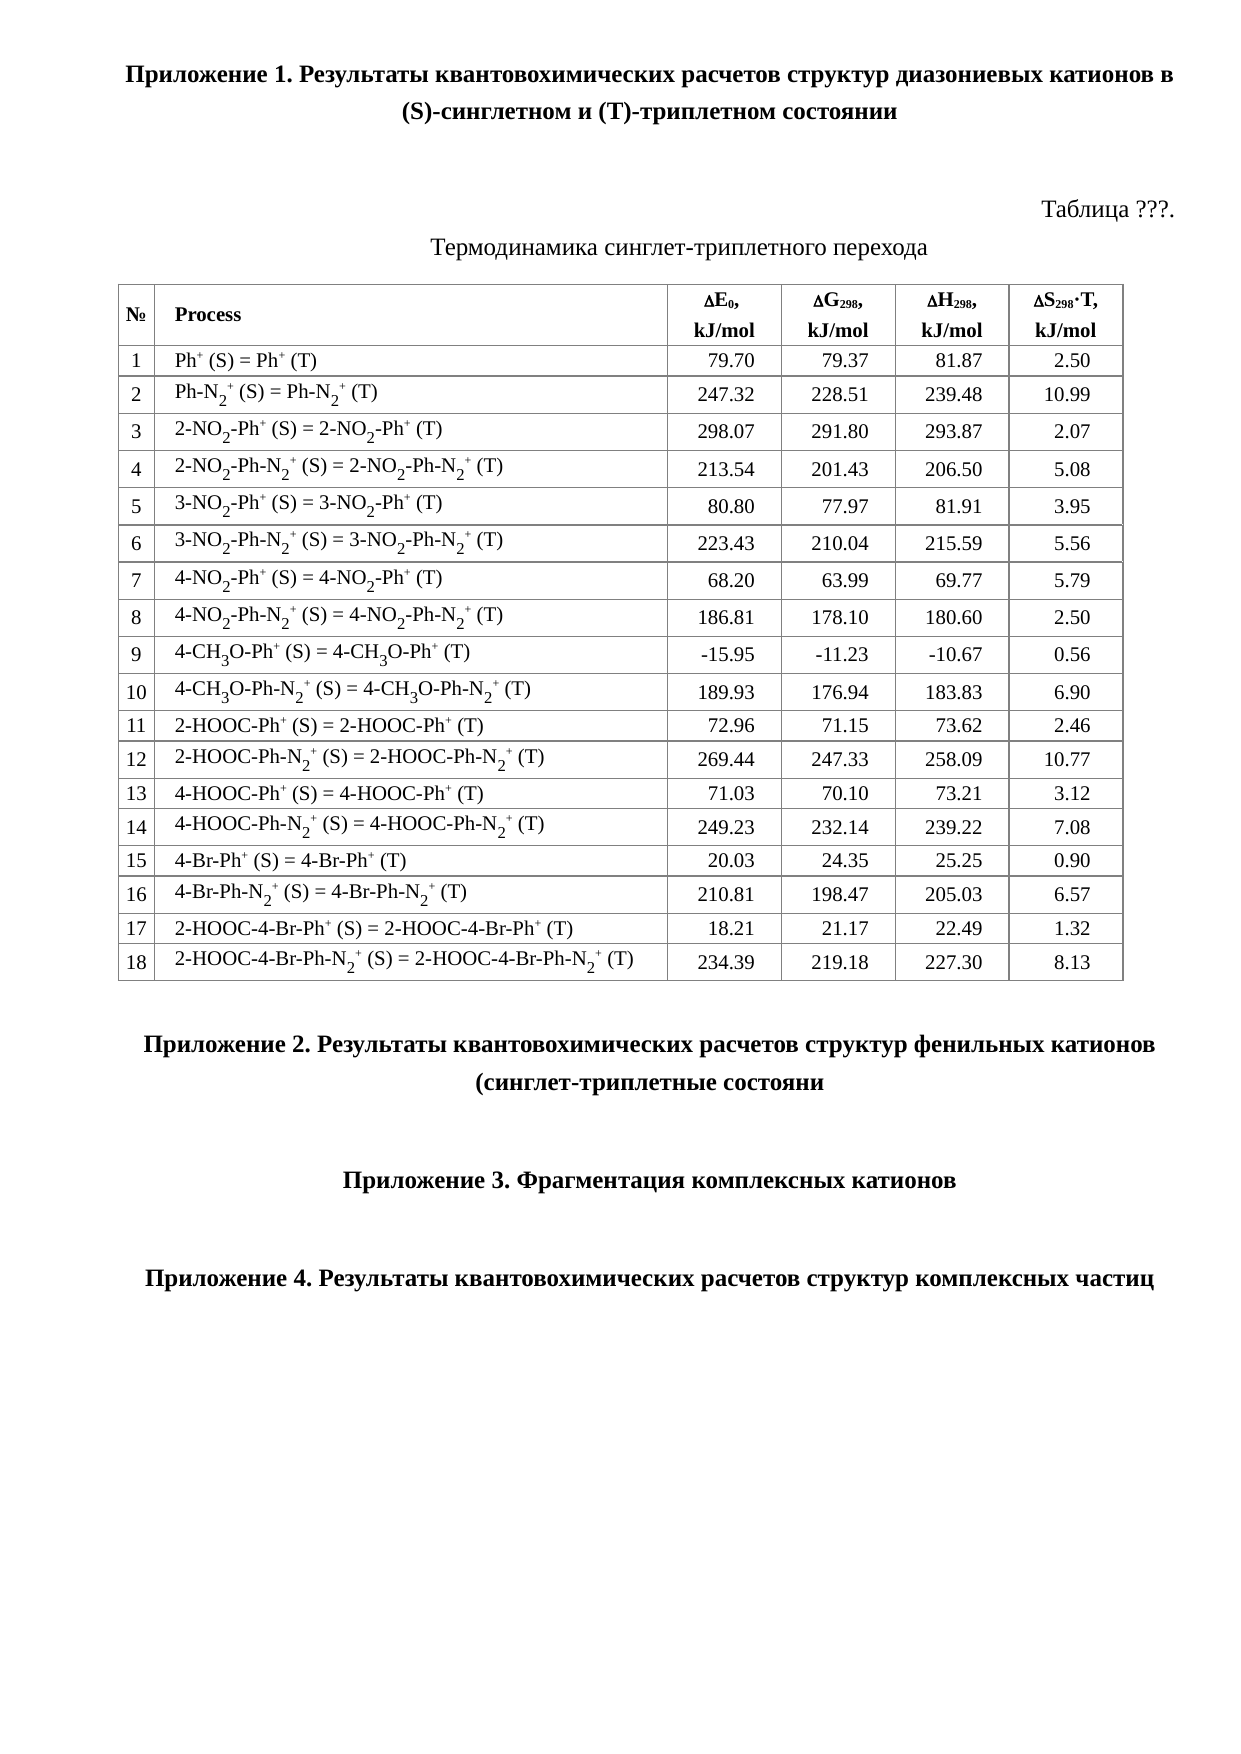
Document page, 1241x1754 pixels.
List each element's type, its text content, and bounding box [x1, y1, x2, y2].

table_cell 9 [119, 637, 154, 673]
table_cell 247.32 [668, 377, 781, 412]
text Таблица ???. [118, 194, 1181, 223]
table_cell 227.30 [896, 944, 1008, 980]
table_cell 293.87 [896, 414, 1008, 450]
table_cell 1.32 [1010, 914, 1122, 943]
table_cell 3-NO2-Ph+ (S) = 3-NO2-Ph+ (T) [155, 488, 667, 524]
table_cell 3.12 [1010, 779, 1122, 808]
table_cell 10.77 [1010, 742, 1122, 777]
table_cell 2.50 [1010, 346, 1122, 375]
table_cell 69.77 [896, 563, 1008, 598]
table_cell -11.23 [782, 637, 895, 673]
table_cell 223.43 [668, 526, 781, 561]
table_cell 269.44 [668, 742, 781, 777]
table_cell 25.25 [896, 846, 1008, 875]
table_cell 7 [119, 563, 154, 598]
table_cell 4-Br-Ph-N2+ (S) = 4-Br-Ph-N2+ (T) [155, 877, 667, 912]
table_cell 16 [119, 877, 154, 912]
table_cell 63.99 [782, 563, 895, 598]
table_cell 80.80 [668, 488, 781, 524]
table_cell Ph-N2+ (S) = Ph-N2+ (T) [155, 377, 667, 412]
table_cell 247.33 [782, 742, 895, 777]
table_header Process [155, 285, 667, 345]
table_cell 234.39 [668, 944, 781, 980]
table_cell 5.56 [1010, 526, 1122, 561]
table_cell 178.10 [782, 600, 895, 636]
table_cell 8.13 [1010, 944, 1122, 980]
table_cell 2-HOOC-Ph+ (S) = 2-HOOC-Ph+ (T) [155, 711, 667, 740]
table_cell 206.50 [896, 451, 1008, 487]
table_cell 14 [119, 809, 154, 845]
table_header DE0, kJ/mol [668, 285, 781, 345]
table_cell 2-HOOC-Ph-N2+ (S) = 2-HOOC-Ph-N2+ (T) [155, 742, 667, 777]
table_cell 73.62 [896, 711, 1008, 740]
table_cell 1 [119, 346, 154, 375]
table_cell 5.08 [1010, 451, 1122, 487]
table_cell 2 [119, 377, 154, 412]
table_cell 2.07 [1010, 414, 1122, 450]
table_cell 215.59 [896, 526, 1008, 561]
table_cell 5 [119, 488, 154, 524]
table_cell 5.79 [1010, 563, 1122, 598]
table_cell 186.81 [668, 600, 781, 636]
table_cell 77.97 [782, 488, 895, 524]
table_cell 81.91 [896, 488, 1008, 524]
table_cell 3.95 [1010, 488, 1122, 524]
table_cell 70.10 [782, 779, 895, 808]
table_cell 10 [119, 674, 154, 710]
table_cell 24.35 [782, 846, 895, 875]
table_cell Ph+ (S) = Ph+ (T) [155, 346, 667, 375]
table_cell 183.83 [896, 674, 1008, 710]
table_cell 213.54 [668, 451, 781, 487]
table_cell 219.18 [782, 944, 895, 980]
table_cell 6 [119, 526, 154, 561]
table_cell 2-NO2-Ph-N2+ (S) = 2-NO2-Ph-N2+ (T) [155, 451, 667, 487]
table_cell 0.90 [1010, 846, 1122, 875]
table_cell 239.22 [896, 809, 1008, 845]
table_cell 72.96 [668, 711, 781, 740]
table_cell 4-NO2-Ph-N2+ (S) = 4-NO2-Ph-N2+ (T) [155, 600, 667, 636]
text Термодинамика синглет-триплетного перехода [118, 232, 1181, 261]
table_cell 2-HOOC-4-Br-Ph-N2+ (S) = 2-HOOC-4-Br-Ph-N2+ (T) [155, 944, 667, 980]
table_cell 258.09 [896, 742, 1008, 777]
table_cell 4-HOOC-Ph-N2+ (S) = 4-HOOC-Ph-N2+ (T) [155, 809, 667, 845]
table_cell 2.50 [1010, 600, 1122, 636]
table_cell 21.17 [782, 914, 895, 943]
table_cell 79.70 [668, 346, 781, 375]
table_cell 68.20 [668, 563, 781, 598]
table_header № [119, 285, 154, 345]
table_cell 0.56 [1010, 637, 1122, 673]
table_cell 4 [119, 451, 154, 487]
table_cell 180.60 [896, 600, 1008, 636]
table_cell 17 [119, 914, 154, 943]
table_cell 3-NO2-Ph-N2+ (S) = 3-NO2-Ph-N2+ (T) [155, 526, 667, 561]
text Приложение 4. Результаты квантовохимических расчетов структур комплексных частиц [118, 1263, 1181, 1292]
table_cell 232.14 [782, 809, 895, 845]
text Приложение 2. Результаты квантовохимических расчетов структур фенильных катионов (синглет-триплетные состояни [118, 1029, 1181, 1096]
table_cell 18.21 [668, 914, 781, 943]
table_cell 189.93 [668, 674, 781, 710]
table_cell 2-HOOC-4-Br-Ph+ (S) = 2-HOOC-4-Br-Ph+ (T) [155, 914, 667, 943]
table_cell 11 [119, 711, 154, 740]
table_cell 15 [119, 846, 154, 875]
table_cell 22.49 [896, 914, 1008, 943]
table_cell 73.21 [896, 779, 1008, 808]
table_cell 2.46 [1010, 711, 1122, 740]
table_cell 210.81 [668, 877, 781, 912]
table_cell 79.37 [782, 346, 895, 375]
table_cell 239.48 [896, 377, 1008, 412]
table_cell -15.95 [668, 637, 781, 673]
table_cell 3 [119, 414, 154, 450]
table_cell 198.47 [782, 877, 895, 912]
table_cell 228.51 [782, 377, 895, 412]
table_cell 210.04 [782, 526, 895, 561]
table_cell 6.57 [1010, 877, 1122, 912]
table_cell 249.23 [668, 809, 781, 845]
table_cell 20.03 [668, 846, 781, 875]
table_cell -10.67 [896, 637, 1008, 673]
table_cell 176.94 [782, 674, 895, 710]
table_cell 6.90 [1010, 674, 1122, 710]
text Приложение 1. Результаты квантовохимических расчетов структур диазониевых катионов в (S)-синглетном и (T)-триплетном состоянии [118, 59, 1181, 125]
table_cell 12 [119, 742, 154, 777]
table_cell 4-HOOC-Ph+ (S) = 4-HOOC-Ph+ (T) [155, 779, 667, 808]
table_cell 8 [119, 600, 154, 636]
table_cell 4-CH3O-Ph-N2+ (S) = 4-CH3O-Ph-N2+ (T) [155, 674, 667, 710]
table_cell 13 [119, 779, 154, 808]
text Приложение 3. Фрагментация комплексных катионов [118, 1165, 1181, 1194]
table_cell 298.07 [668, 414, 781, 450]
table_header DS298·T, kJ/mol [1010, 285, 1122, 345]
table_cell 18 [119, 944, 154, 980]
table_cell 4-Br-Ph+ (S) = 4-Br-Ph+ (T) [155, 846, 667, 875]
table_cell 81.87 [896, 346, 1008, 375]
table_cell 2-NO2-Ph+ (S) = 2-NO2-Ph+ (T) [155, 414, 667, 450]
table_cell 71.03 [668, 779, 781, 808]
table_cell 205.03 [896, 877, 1008, 912]
table_header DH298, kJ/mol [896, 285, 1008, 345]
table_cell 4-CH3O-Ph+ (S) = 4-CH3O-Ph+ (T) [155, 637, 667, 673]
table_header DG298, kJ/mol [782, 285, 895, 345]
table_cell 201.43 [782, 451, 895, 487]
table_cell 7.08 [1010, 809, 1122, 845]
table_cell 10.99 [1010, 377, 1122, 412]
table_cell 4-NO2-Ph+ (S) = 4-NO2-Ph+ (T) [155, 563, 667, 598]
table_cell 291.80 [782, 414, 895, 450]
table_cell 71.15 [782, 711, 895, 740]
